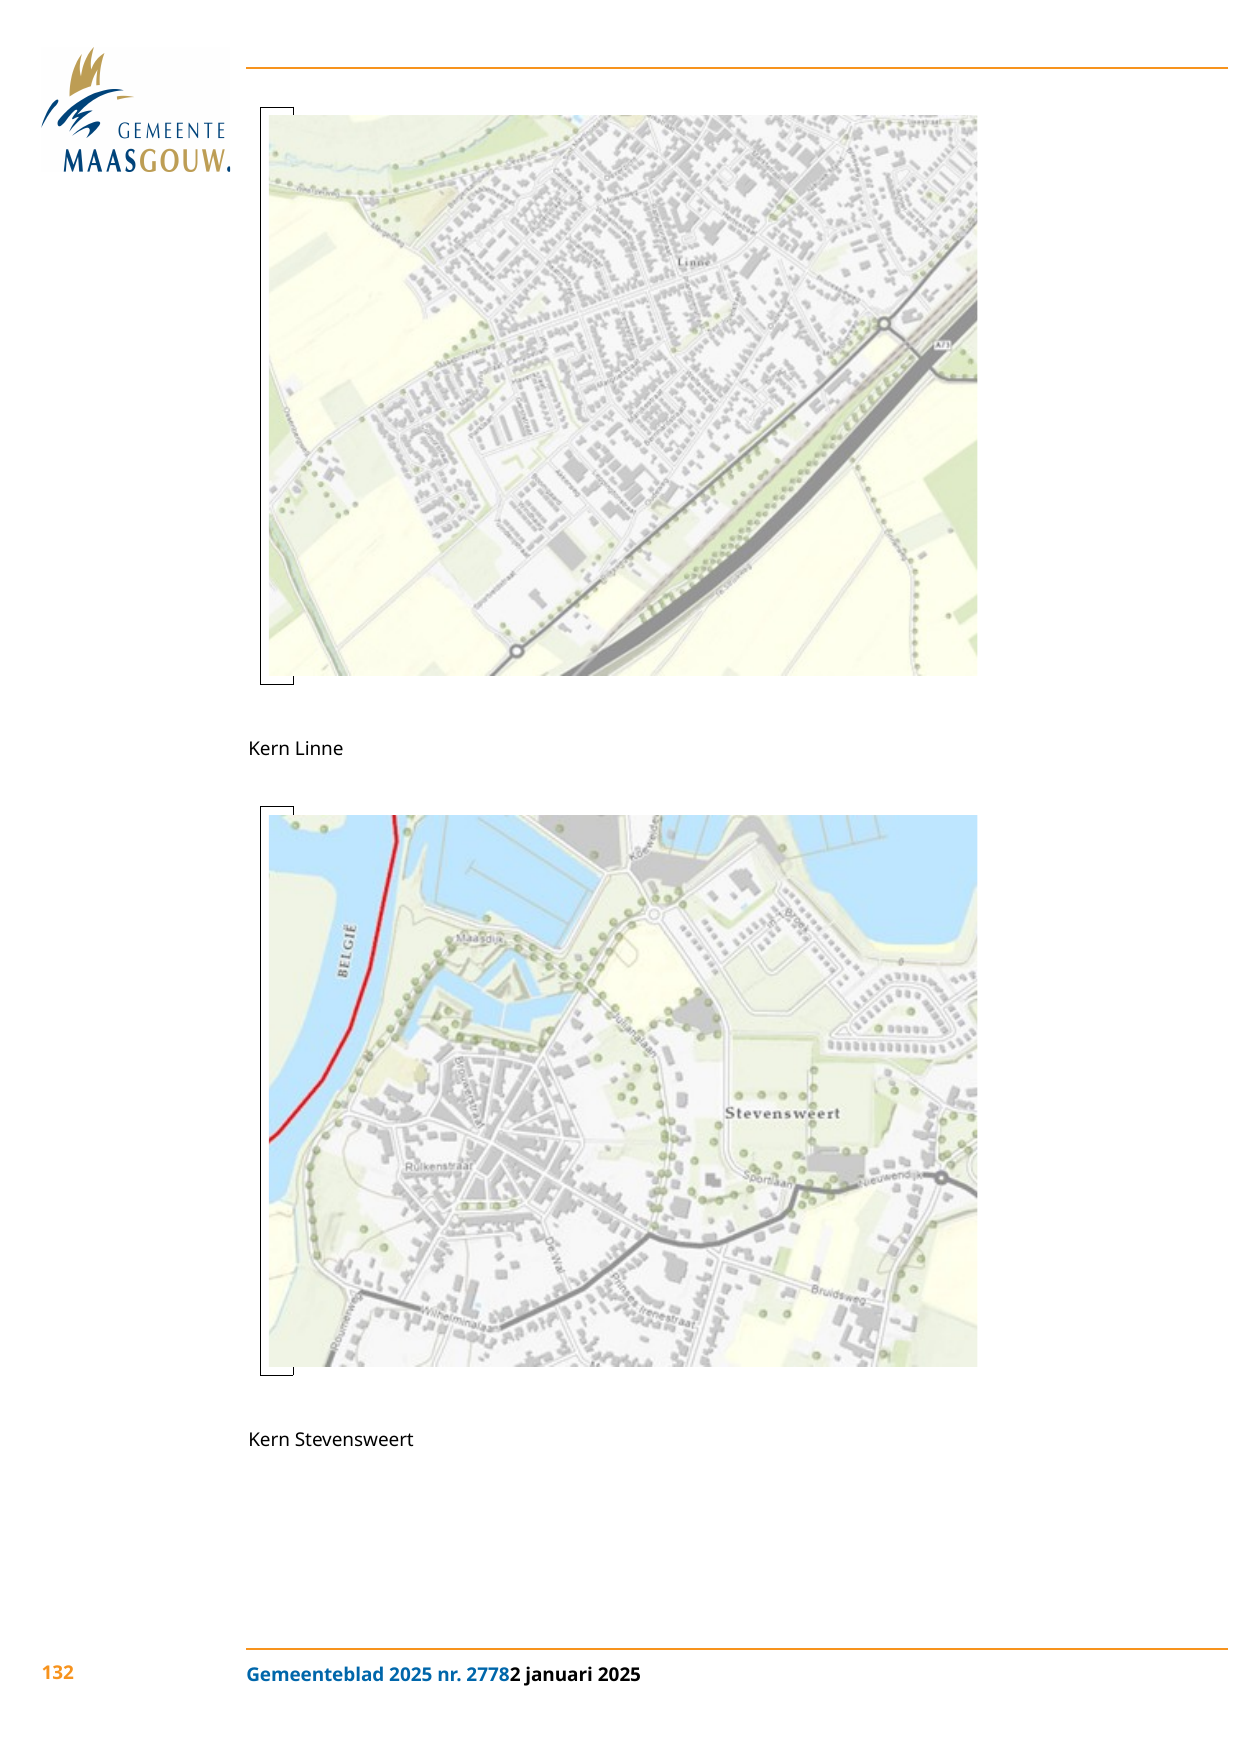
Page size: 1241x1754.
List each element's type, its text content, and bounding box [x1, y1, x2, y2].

text Kern Linne [248, 735, 1152, 761]
text Kern Stevensweert [248, 1426, 1152, 1452]
picture [268, 115, 978, 676]
picture [268, 815, 978, 1367]
picture [41, 47, 231, 172]
